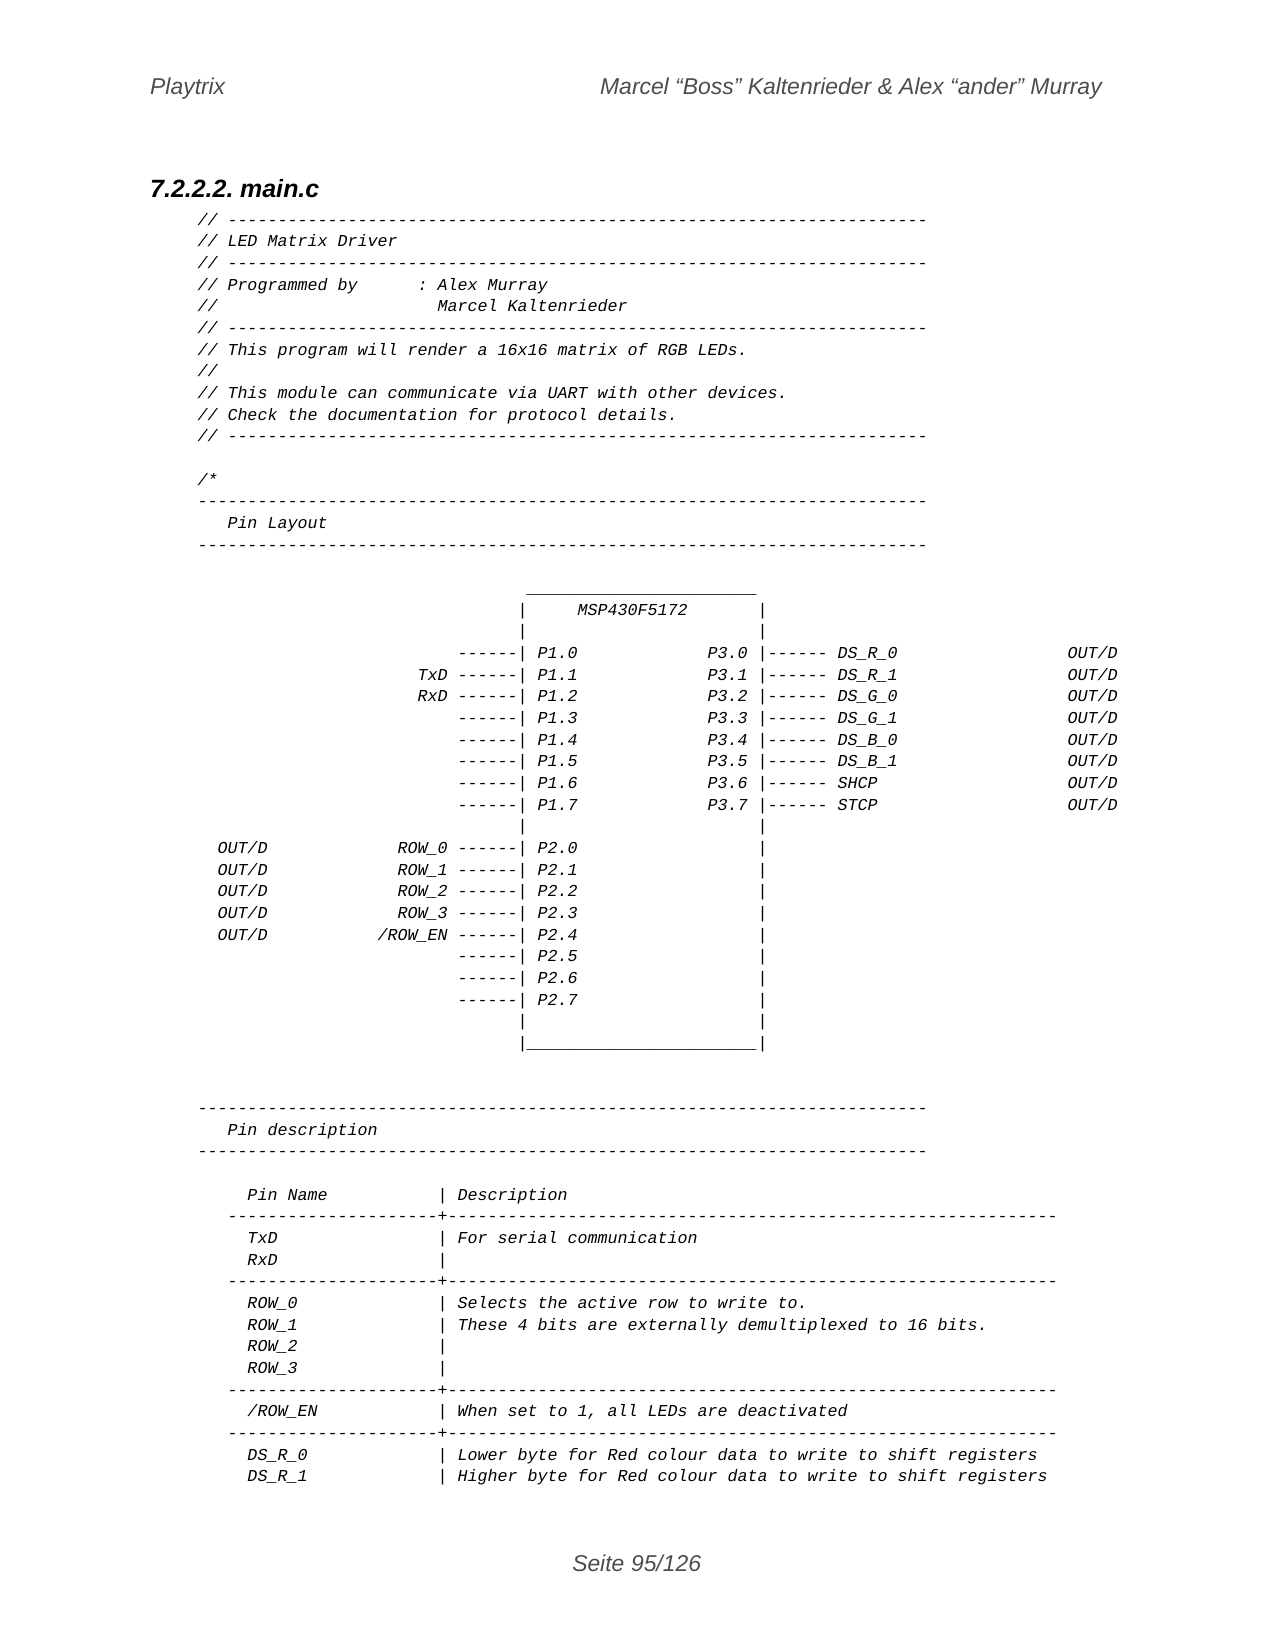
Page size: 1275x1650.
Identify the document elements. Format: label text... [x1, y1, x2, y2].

text ------------------------------------------------------------------------- [197, 1143, 1125, 1162]
text ------| P1.0 P3.0 |------ DS_R_0 OUT/D [197, 644, 1125, 663]
text ------| P1.4 P3.4 |------ DS_B_0 OUT/D [197, 731, 1125, 750]
text TxD ------| P1.1 P3.1 |------ DS_R_1 OUT/D [197, 666, 1125, 685]
text ROW_0 | Selects the active row to write to. [197, 1294, 1125, 1313]
text Pin Layout [197, 514, 1125, 533]
text Pin description [197, 1121, 1125, 1140]
text | | [197, 623, 1125, 642]
text ------------------------------------------------------------------------- [197, 493, 1125, 512]
text _______________________ [197, 579, 1125, 598]
text ------------------------------------------------------------------------- [197, 536, 1125, 555]
text RxD | [197, 1251, 1125, 1270]
text /* [197, 471, 1125, 490]
text TxD | For serial communication [197, 1229, 1125, 1248]
text OUT/D ROW_2 ------| P2.2 | [197, 883, 1125, 902]
text | | [197, 818, 1125, 837]
text // ---------------------------------------------------------------------- [197, 428, 1125, 447]
text ROW_3 | [197, 1359, 1125, 1378]
text ------| P1.7 P3.7 |------ STCP OUT/D [197, 796, 1125, 815]
text ---------------------+------------------------------------------------------------- [197, 1381, 1125, 1400]
text // ---------------------------------------------------------------------- [197, 254, 1125, 273]
text DS_R_1 | Higher byte for Red colour data to write to shift registers [197, 1468, 1125, 1487]
text ---------------------+------------------------------------------------------------- [197, 1208, 1125, 1227]
text // This module can communicate via UART with other devices. [197, 384, 1125, 403]
text /ROW_EN | When set to 1, all LEDs are deactivated [197, 1403, 1125, 1422]
text ---------------------+------------------------------------------------------------- [197, 1273, 1125, 1292]
text OUT/D /ROW_EN ------| P2.4 | [197, 926, 1125, 945]
text | | [197, 1013, 1125, 1032]
text RxD ------| P1.2 P3.2 |------ DS_G_0 OUT/D [197, 688, 1125, 707]
text | MSP430F5172 | [197, 601, 1125, 620]
text // Check the documentation for protocol details. [197, 406, 1125, 425]
text // ---------------------------------------------------------------------- [197, 319, 1125, 338]
text // Marcel Kaltenrieder [197, 298, 1125, 317]
text ROW_1 | These 4 bits are externally demultiplexed to 16 bits. [197, 1316, 1125, 1335]
text OUT/D ROW_1 ------| P2.1 | [197, 861, 1125, 880]
text // This program will render a 16x16 matrix of RGB LEDs. [197, 341, 1125, 360]
text ------------------------------------------------------------------------- [197, 1099, 1125, 1118]
text ------| P1.6 P3.6 |------ SHCP OUT/D [197, 774, 1125, 793]
text ------| P1.5 P3.5 |------ DS_B_1 OUT/D [197, 753, 1125, 772]
text ------| P2.6 | [197, 969, 1125, 988]
text OUT/D ROW_0 ------| P2.0 | [197, 839, 1125, 858]
text OUT/D ROW_3 ------| P2.3 | [197, 904, 1125, 923]
text DS_R_0 | Lower byte for Red colour data to write to shift registers [197, 1446, 1125, 1465]
text ---------------------+------------------------------------------------------------- [197, 1424, 1125, 1443]
text ROW_2 | [197, 1338, 1125, 1357]
text ------| P2.5 | [197, 948, 1125, 967]
text // [197, 363, 1125, 382]
text |_______________________| [197, 1034, 1125, 1053]
text Pin Name | Description [197, 1186, 1125, 1205]
text ------| P1.3 P3.3 |------ DS_G_1 OUT/D [197, 709, 1125, 728]
text // Programmed by : Alex Murray [197, 276, 1125, 295]
text // ---------------------------------------------------------------------- [197, 211, 1125, 230]
subtitle main.c [150, 175, 1125, 203]
text // LED Matrix Driver [197, 233, 1125, 252]
text ------| P2.7 | [197, 991, 1125, 1010]
